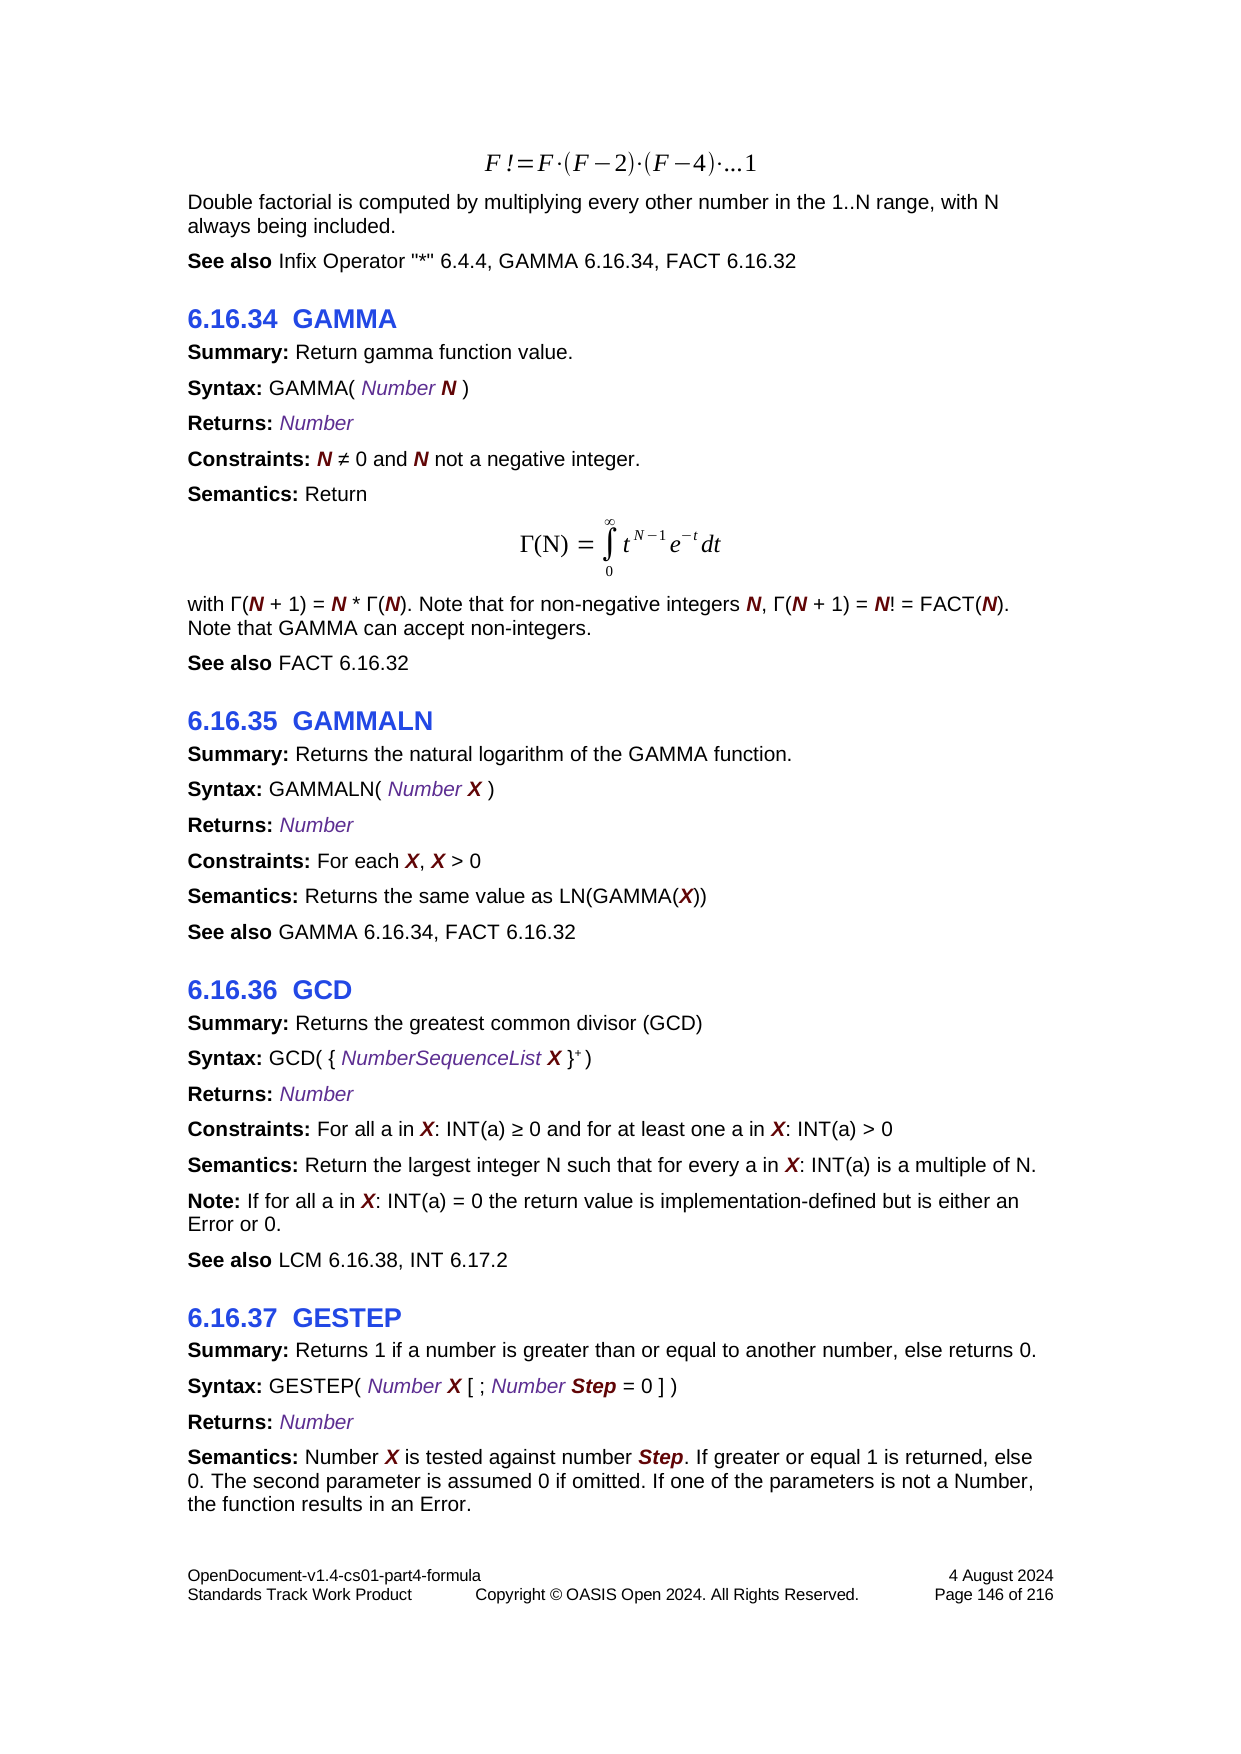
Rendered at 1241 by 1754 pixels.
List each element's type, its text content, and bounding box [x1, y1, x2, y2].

subtitle GCD [187, 975, 1053, 1005]
text Summary: Returns the natural logarithm of the GAMMA function. [187, 742, 1053, 766]
text Note: If for all a in X: INT(a) = 0 the return value is implementation-defined but is either an Error or 0. [187, 1189, 1053, 1236]
text Double factorial is computed by multiplying every other number in the 1..N range, with N always being included. [187, 191, 1053, 238]
text Semantics: Number X is tested against number Step. If greater or equal 1 is returned, else 0. The second parameter is assumed 0 if omitted. If one of the parameters is not a Number, the function results in an Error. [187, 1446, 1053, 1516]
text Returns: Number [187, 813, 1053, 837]
text Semantics: Return [187, 483, 1053, 506]
text See also GAMMA 6.16.34, FACT 6.16.32 [187, 920, 1053, 944]
text See also LCM 6.16.38, INT 6.17.2 [187, 1248, 1053, 1272]
text Semantics: Return the largest integer N such that for every a in X: INT(a) is a multiple of N. [187, 1153, 1053, 1177]
subtitle GAMMALN [187, 706, 1053, 736]
text Constraints: For each X, X > 0 [187, 849, 1053, 873]
text Syntax: GESTEP( Number X [ ; Number Step = 0 ] ) [187, 1374, 1053, 1398]
text See also Infix Operator "*" 6.4.4, GAMMA 6.16.34, FACT 6.16.32 [187, 250, 1053, 273]
text Syntax: GAMMA( Number N ) [187, 376, 1053, 399]
text Summary: Returns 1 if a number is greater than or equal to another number, else returns 0. [187, 1339, 1053, 1362]
text See also FACT 6.16.32 [187, 652, 1053, 675]
text Semantics: Returns the same value as LN(GAMMA(X)) [187, 885, 1053, 908]
text Constraints: For all a in X: INT(a) ≥ 0 and for at least one a in X: INT(a) > 0 [187, 1118, 1053, 1141]
text Returns: Number [187, 412, 1053, 435]
text Syntax: GAMMALN( Number X ) [187, 778, 1053, 801]
text Summary: Return gamma function value. [187, 340, 1053, 364]
text Syntax: GCD( { NumberSequenceList X }+ ) [187, 1047, 1053, 1070]
text Returns: Number [187, 1082, 1053, 1106]
text with Γ(N + 1) = N * Γ(N). Note that for non-negative integers N, Γ(N + 1) = N! = FACT(N). Note that GAMMA can accept non-integers. [187, 592, 1053, 639]
subtitle GESTEP [187, 1303, 1053, 1333]
text Constraints: N ≠ 0 and N not a negative integer. [187, 447, 1053, 471]
text Returns: Number [187, 1410, 1053, 1434]
text Summary: Returns the greatest common divisor (GCD) [187, 1011, 1053, 1034]
subtitle GAMMA [187, 304, 1053, 334]
